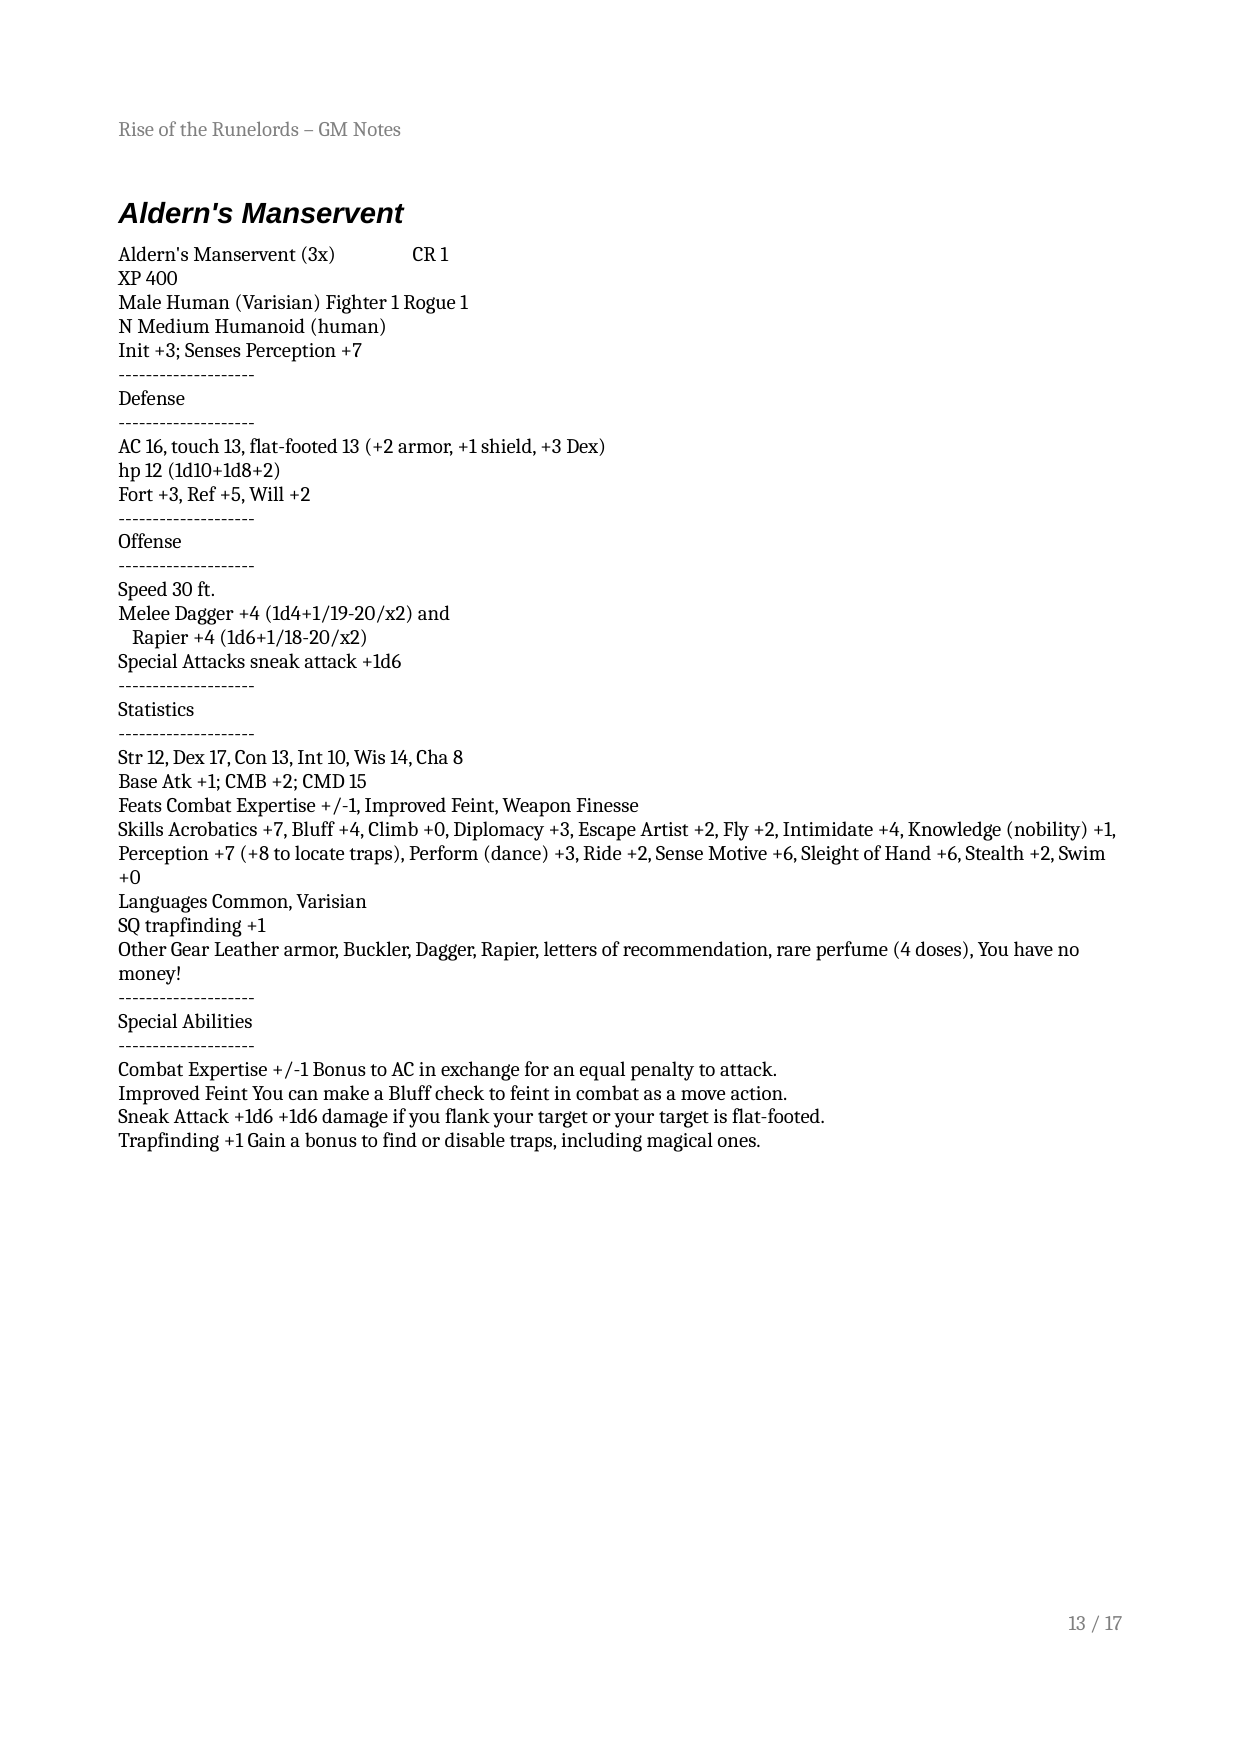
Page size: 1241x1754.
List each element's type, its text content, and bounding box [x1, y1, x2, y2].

text Speed 30 ft. [118, 578, 1122, 602]
text -------------------- [118, 1033, 1122, 1057]
text XP 400 [118, 267, 1122, 291]
text -------------------- [118, 722, 1122, 746]
text Languages Common, Varisian [118, 889, 1122, 913]
text Base Atk +1; CMB +2; CMD 15 [118, 770, 1122, 794]
text Statistics [118, 698, 1122, 722]
text N Medium Humanoid (human) [118, 314, 1122, 338]
text Feats Combat Expertise +/-1, Improved Feint, Weapon Finesse [118, 794, 1122, 818]
text Male Human (Varisian) Fighter 1 Rogue 1 [118, 291, 1122, 314]
text -------------------- [118, 674, 1122, 698]
text Fort +3, Ref +5, Will +2 [118, 482, 1122, 506]
text Offense [118, 530, 1122, 554]
text hp 12 (1d10+1d8+2) [118, 458, 1122, 482]
text Improved Feint You can make a Bluff check to feint in combat as a move action. [118, 1081, 1122, 1105]
text -------------------- [118, 362, 1122, 386]
text Sneak Attack +1d6 +1d6 damage if you flank your target or your target is flat-footed. [118, 1105, 1122, 1129]
text -------------------- [118, 985, 1122, 1009]
text Trapfinding +1 Gain a bonus to find or disable traps, including magical ones. [118, 1129, 1122, 1153]
text Init +3; Senses Perception +7 [118, 338, 1122, 362]
text Melee Dagger +4 (1d4+1/19-20/x2) and [118, 602, 1122, 626]
text Combat Expertise +/-1 Bonus to AC in exchange for an equal penalty to attack. [118, 1057, 1122, 1081]
text Skills Acrobatics +7, Bluff +4, Climb +0, Diplomacy +3, Escape Artist +2, Fly +2, Intimidate +4, Knowledge (nobility) +1, Perception +7 (+8 to locate traps), Perform (dance) +3, Ride +2, Sense Motive +6, Sleight of Hand +6, Stealth +2, Swim +0 [118, 818, 1122, 889]
text AC 16, touch 13, flat-footed 13 (+2 armor, +1 shield, +3 Dex) [118, 434, 1122, 458]
text Special Attacks sneak attack +1d6 [118, 650, 1122, 674]
text Rapier +4 (1d6+1/18-20/x2) [118, 626, 1122, 650]
text Defense [118, 386, 1122, 410]
text -------------------- [118, 554, 1122, 578]
text Special Abilities [118, 1009, 1122, 1033]
text Str 12, Dex 17, Con 13, Int 10, Wis 14, Cha 8 [118, 746, 1122, 770]
text SQ trapfinding +1 [118, 913, 1122, 937]
text Aldern's Manservent (3x) CR 1 [118, 243, 1122, 267]
text -------------------- [118, 410, 1122, 434]
text -------------------- [118, 506, 1122, 530]
subtitle Aldern's Manservent [118, 197, 1122, 230]
text Other Gear Leather armor, Buckler, Dagger, Rapier, letters of recommendation, rare perfume (4 doses), You have no money! [118, 937, 1122, 985]
